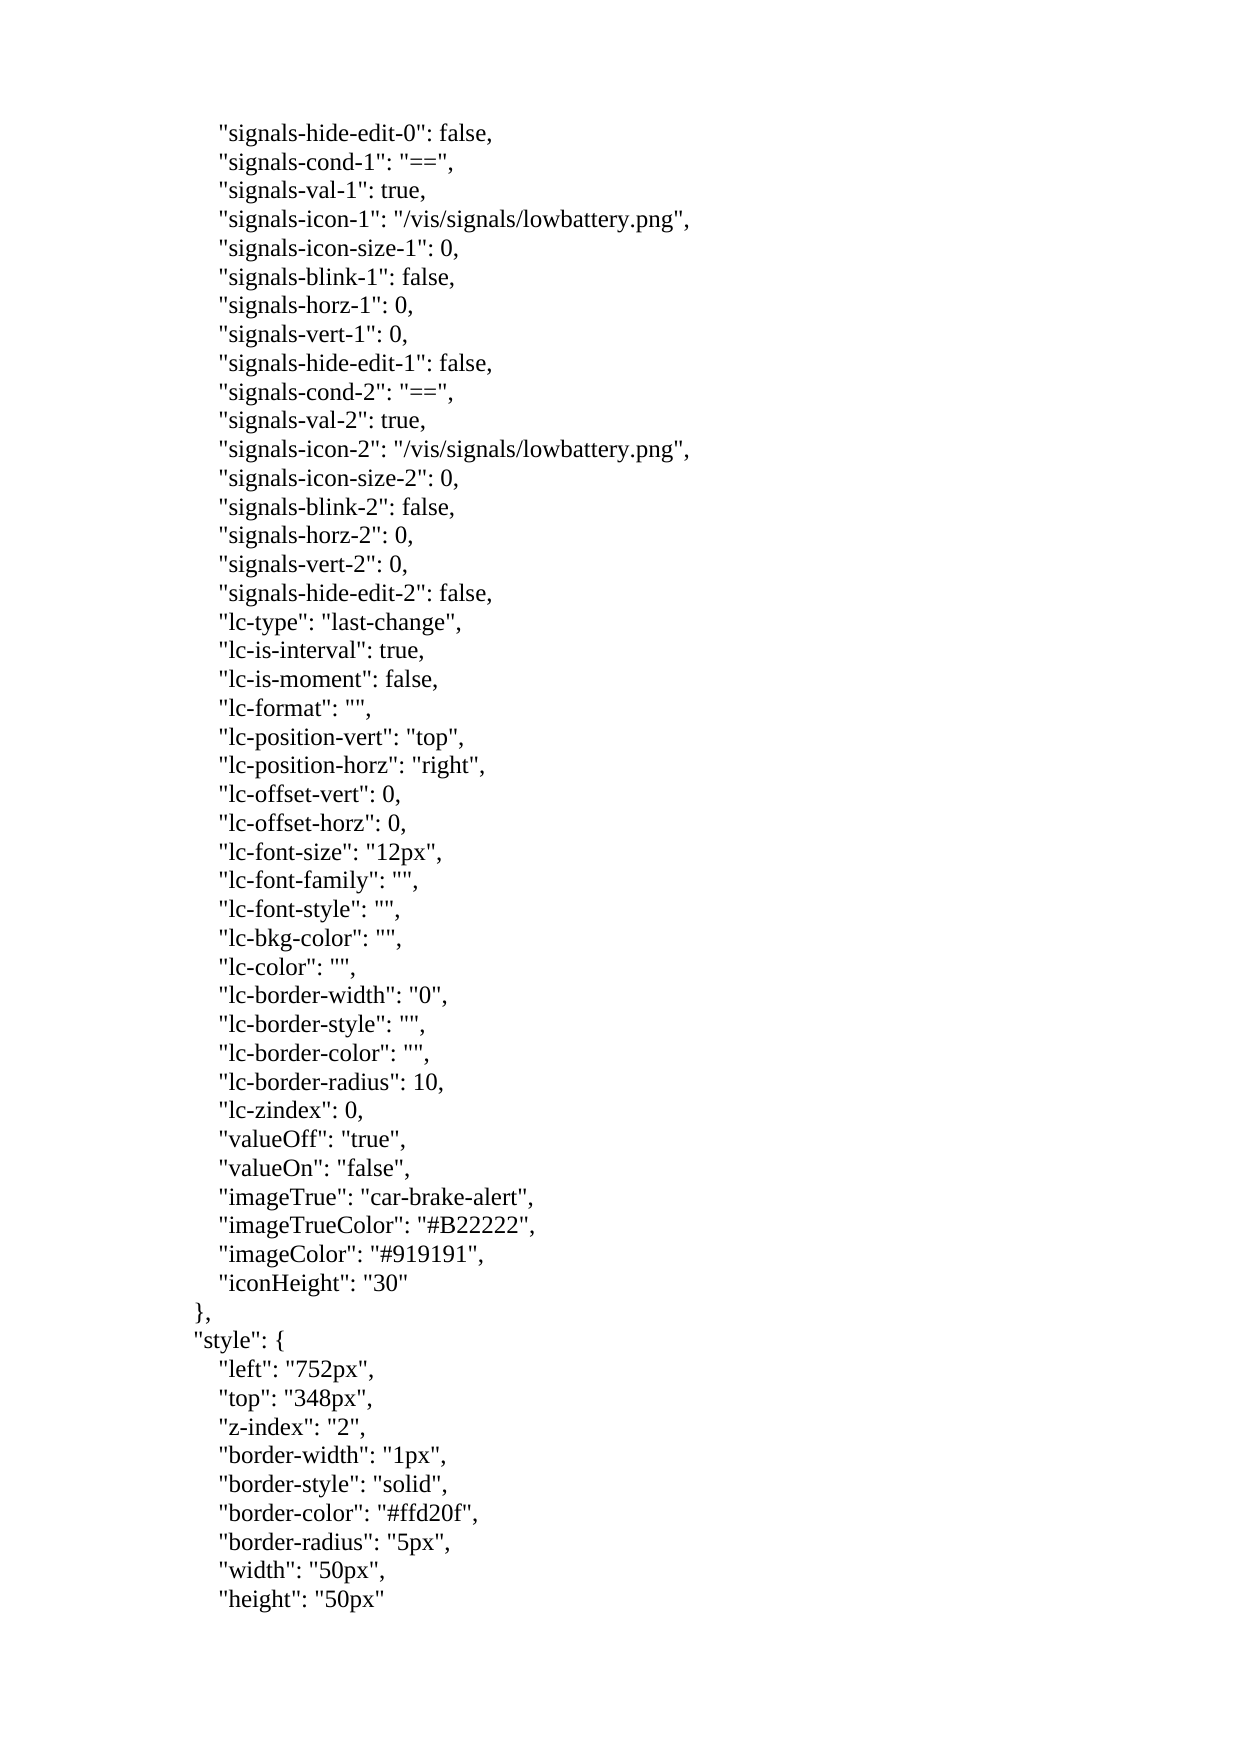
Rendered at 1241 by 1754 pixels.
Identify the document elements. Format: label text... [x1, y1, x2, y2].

text "signals-cond-2": "==", [118, 377, 1122, 406]
text "valueOn": "false", [118, 1153, 1122, 1182]
text "height": "50px" [118, 1584, 1122, 1613]
text "signals-cond-1": "==", [118, 147, 1122, 176]
text "signals-val-2": true, [118, 406, 1122, 434]
text "signals-hide-edit-1": false, [118, 348, 1122, 377]
text "left": "752px", [118, 1354, 1122, 1383]
text "border-width": "1px", [118, 1441, 1122, 1469]
text "signals-hide-edit-2": false, [118, 578, 1122, 607]
text "imageColor": "#919191", [118, 1239, 1122, 1268]
text "signals-vert-2": 0, [118, 549, 1122, 578]
text "signals-horz-2": 0, [118, 521, 1122, 549]
text "lc-format": "", [118, 693, 1122, 722]
text "lc-is-moment": false, [118, 664, 1122, 693]
text "signals-horz-1": 0, [118, 291, 1122, 319]
text "signals-val-1": true, [118, 176, 1122, 204]
text "lc-color": "", [118, 952, 1122, 981]
text "signals-hide-edit-0": false, [118, 118, 1122, 147]
text "border-color": "#ffd20f", [118, 1498, 1122, 1527]
text "lc-offset-horz": 0, [118, 808, 1122, 837]
text "lc-border-color": "", [118, 1038, 1122, 1067]
text "lc-font-family": "", [118, 866, 1122, 894]
text "signals-icon-1": "/vis/signals/lowbattery.png", [118, 204, 1122, 233]
text "lc-font-style": "", [118, 894, 1122, 923]
text "signals-blink-1": false, [118, 262, 1122, 291]
text "imageTrueColor": "#B22222", [118, 1211, 1122, 1239]
text "signals-vert-1": 0, [118, 319, 1122, 348]
text "lc-position-horz": "right", [118, 751, 1122, 779]
text "lc-position-vert": "top", [118, 722, 1122, 751]
text "signals-icon-size-1": 0, [118, 233, 1122, 262]
text "signals-icon-2": "/vis/signals/lowbattery.png", [118, 434, 1122, 463]
text }, [118, 1297, 1122, 1326]
text "lc-border-width": "0", [118, 981, 1122, 1009]
text "lc-offset-vert": 0, [118, 779, 1122, 808]
text "z-index": "2", [118, 1412, 1122, 1441]
text "lc-type": "last-change", [118, 607, 1122, 636]
text "lc-is-interval": true, [118, 636, 1122, 664]
text "lc-border-style": "", [118, 1009, 1122, 1038]
text "lc-border-radius": 10, [118, 1067, 1122, 1096]
text "signals-icon-size-2": 0, [118, 463, 1122, 492]
text "lc-font-size": "12px", [118, 837, 1122, 866]
text "border-style": "solid", [118, 1469, 1122, 1498]
text "valueOff": "true", [118, 1124, 1122, 1153]
text "iconHeight": "30" [118, 1268, 1122, 1297]
text "imageTrue": "car-brake-alert", [118, 1182, 1122, 1211]
text "lc-zindex": 0, [118, 1096, 1122, 1124]
text "signals-blink-2": false, [118, 492, 1122, 521]
text "style": { [118, 1326, 1122, 1354]
text "width": "50px", [118, 1556, 1122, 1584]
text "top": "348px", [118, 1383, 1122, 1412]
text "lc-bkg-color": "", [118, 923, 1122, 952]
text "border-radius": "5px", [118, 1527, 1122, 1556]
